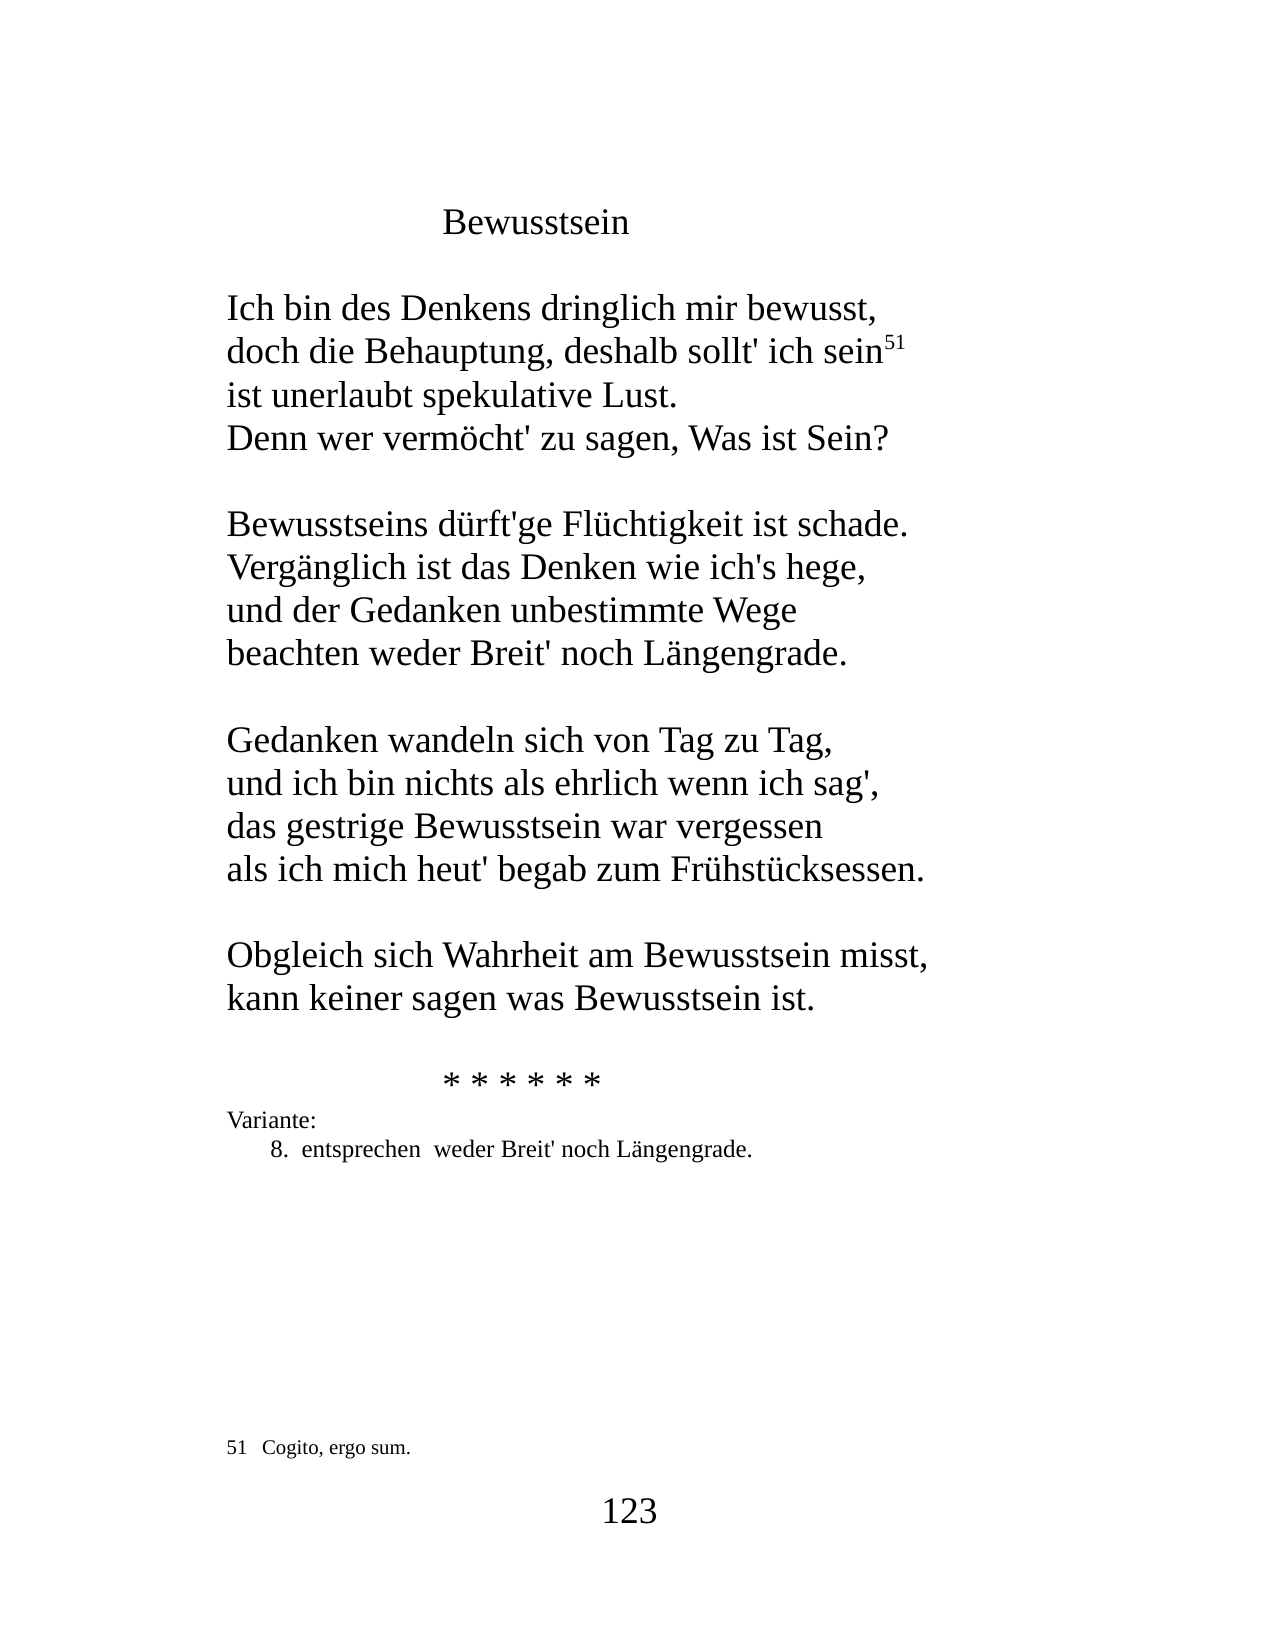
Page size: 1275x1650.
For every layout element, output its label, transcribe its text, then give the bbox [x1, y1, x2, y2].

text Vergänglich ist das Denken wie ich's hege, [226, 544, 1157, 588]
text Obgleich sich Wahrheit am Bewusstsein misst, [226, 933, 1157, 976]
text Variante: [226, 1105, 1157, 1134]
text Bewusstseins dürft'ge Flüchtigkeit ist schade. [226, 501, 1157, 544]
text das gestrige Bewusstsein war vergessen [226, 803, 1157, 846]
text Bewusstsein [226, 199, 1157, 243]
text und der Gedanken unbestimmte Wege [226, 588, 1157, 631]
text Denn wer vermöcht' zu sagen, Was ist Sein? [226, 415, 1157, 458]
text und ich bin nichts als ehrlich wenn ich sag', [226, 760, 1157, 803]
text Gedanken wandeln sich von Tag zu Tag, [226, 717, 1157, 760]
text * * * * * * [226, 1062, 1157, 1105]
text ist unerlaubt spekulative Lust. [226, 372, 1157, 415]
text als ich mich heut' begab zum Frühstücksessen. [226, 846, 1157, 889]
text beachten weder Breit' noch Längengrade. [226, 631, 1157, 674]
text doch die Behauptung, deshalb sollt' ich sein [226, 329, 1157, 372]
text 8. entsprechen weder Breit' noch Längengrade. [226, 1134, 1157, 1163]
text Ich bin des Denkens dringlich mir bewusst, [226, 286, 1157, 329]
text kann keiner sagen was Bewusstsein ist. [226, 976, 1157, 1019]
text Cogito, ergo sum. [226, 1435, 1157, 1459]
